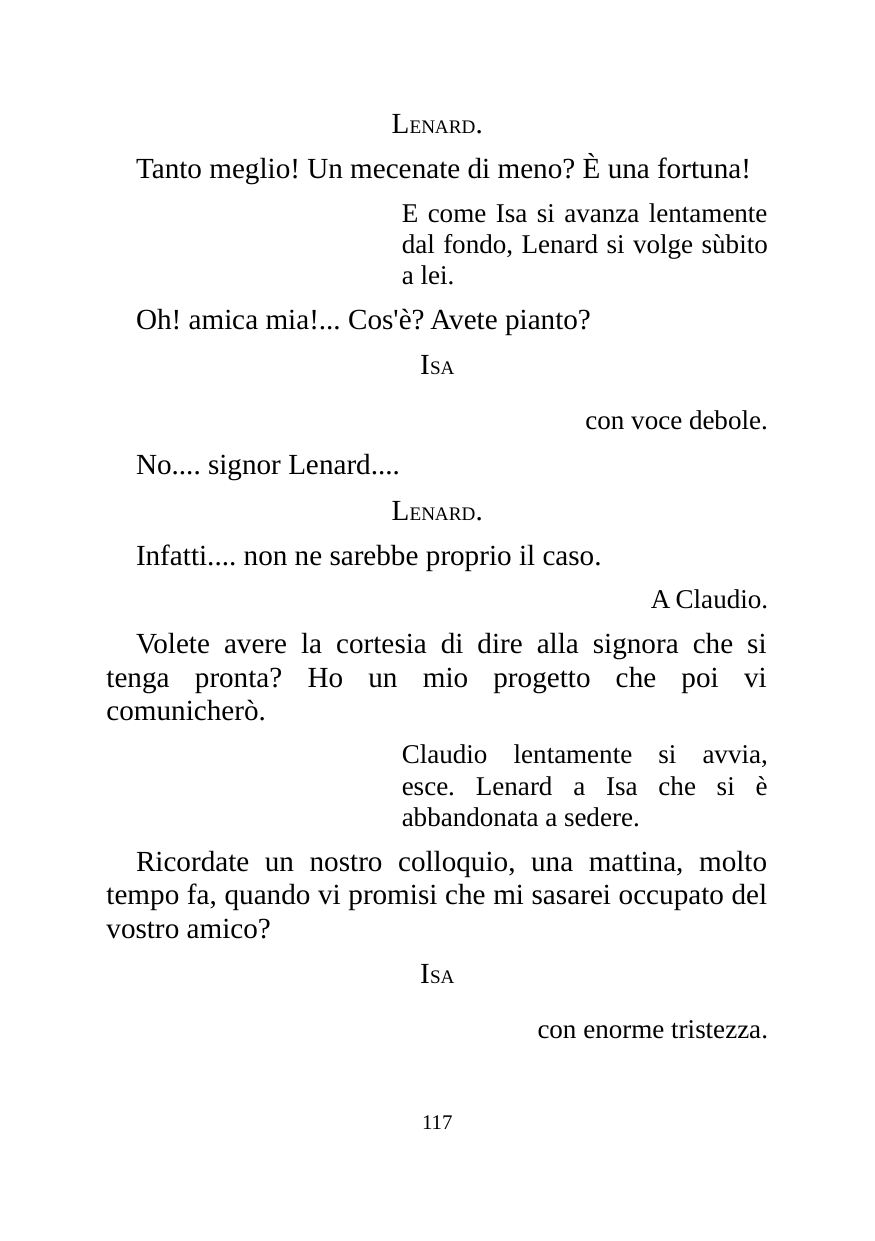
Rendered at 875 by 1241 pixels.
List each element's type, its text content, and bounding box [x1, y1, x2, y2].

text con voce debole. [402, 404, 768, 436]
text Lenard. [106, 493, 768, 526]
text Ricordate un nostro colloquio, una mattina, molto tempo fa, quando vi promisi che mi sasarei occupato del vostro amico? [106, 844, 768, 944]
text No.... signor Lenard.... [106, 447, 768, 481]
text Isa [106, 956, 768, 990]
text Lenard. [106, 106, 768, 140]
text A Claudio. [402, 583, 768, 614]
text con enorme tristezza. [402, 1013, 768, 1044]
text E come Isa si avanza lentamente dal fondo, Lenard si volge sùbito a lei. [402, 197, 768, 290]
text Isa [106, 347, 768, 381]
text Tanto meglio! Un mecenate di meno? È una fortuna! [106, 152, 768, 185]
text Oh! amica mia!... Cos'è? Avete pianto? [106, 302, 768, 336]
text Volete avere la cortesia di dire alla signora che si tenga pronta? Ho un mio progetto che poi vi comunicherò. [106, 626, 768, 727]
text Infatti.... non ne sarebbe proprio il caso. [106, 538, 768, 572]
text Claudio lentamente si avvia, esce. Lenard a Isa che si è abbandonata a sedere. [402, 739, 768, 832]
